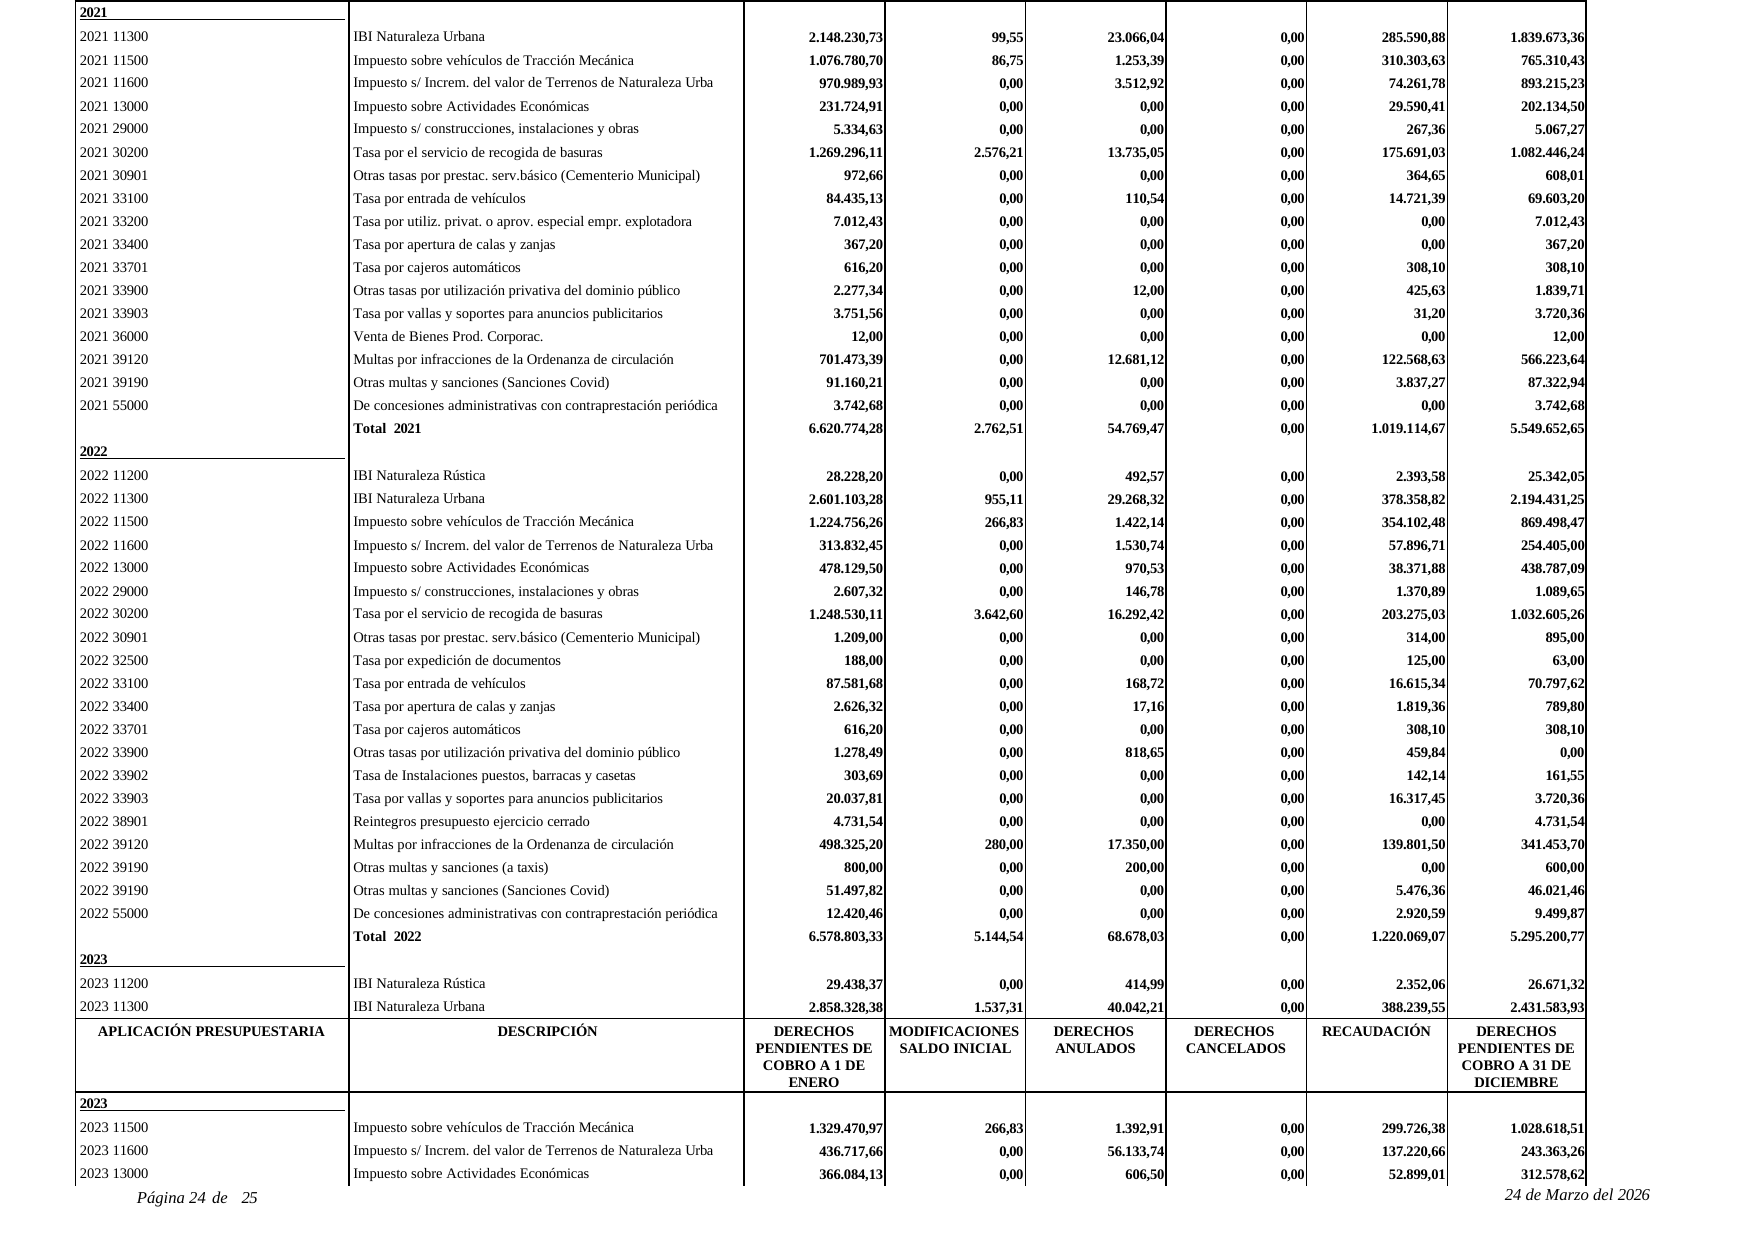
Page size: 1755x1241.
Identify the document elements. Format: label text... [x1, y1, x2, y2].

table_cell Otras tasas por utilización privativa del dominio público [350, 279, 743, 302]
table_cell 0,00 [1307, 810, 1447, 833]
table_cell 2021 39120 [76, 348, 348, 371]
table_cell 0,00 [1026, 95, 1165, 118]
table_cell 0,00 [886, 279, 1025, 302]
table_cell 12,00 [745, 325, 884, 348]
table_cell 2022 30200 [76, 603, 348, 626]
table_header DERECHOS ANULADOS [1026, 1019, 1165, 1091]
table_cell Impuesto sobre Actividades Económicas [350, 95, 743, 118]
table_cell 2023 11600 [76, 1140, 348, 1163]
table_cell 0,00 [1167, 856, 1306, 879]
table_cell 0,00 [1026, 764, 1165, 787]
table_cell 2.858.328,38 [745, 996, 884, 1017]
table_cell 478.129,50 [745, 557, 884, 580]
table_cell [886, 440, 1025, 464]
table_cell 600,00 [1448, 856, 1585, 879]
table_cell [76, 925, 348, 948]
table_cell 1.269.296,11 [745, 141, 884, 164]
table_cell 354.102,48 [1307, 511, 1447, 534]
table_cell 0,00 [886, 118, 1025, 141]
table_cell 203.275,03 [1307, 603, 1447, 626]
table_cell 2.762,51 [886, 417, 1025, 440]
table_cell 0,00 [1167, 787, 1306, 810]
table_header DERECHOS PENDIENTES DE COBRO A 1 DE ENERO [745, 1019, 884, 1091]
table_cell Tasa por expedición de documentos [350, 649, 743, 672]
table_cell 38.371,88 [1307, 557, 1447, 580]
table_cell [1448, 948, 1585, 972]
table_cell 0,00 [1167, 187, 1306, 210]
table_cell [1026, 1093, 1165, 1115]
table_cell 267,36 [1307, 118, 1447, 141]
table_cell 2023 [76, 948, 348, 972]
table_cell 0,00 [886, 72, 1025, 95]
table_cell 91.160,21 [745, 371, 884, 394]
table_cell 970.989,93 [745, 72, 884, 95]
table_cell 1.089,65 [1448, 580, 1585, 603]
table_cell 1.248.530,11 [745, 603, 884, 626]
table_header RECAUDACIÓN [1307, 1019, 1447, 1091]
table_cell 367,20 [745, 233, 884, 256]
table_cell 0,00 [1167, 302, 1306, 325]
table_cell 63,00 [1448, 649, 1585, 672]
table_cell 46.021,46 [1448, 879, 1585, 902]
table_cell 1.329.470,97 [745, 1115, 884, 1140]
table_cell 3.720,36 [1448, 787, 1585, 810]
table_cell 146,78 [1026, 580, 1165, 603]
table_cell 0,00 [1026, 325, 1165, 348]
table_cell 2.576,21 [886, 141, 1025, 164]
table_cell Otras multas y sanciones (Sanciones Covid) [350, 879, 743, 902]
table_cell [1448, 2, 1585, 24]
table_cell 869.498,47 [1448, 511, 1585, 534]
table_cell 0,00 [1026, 394, 1165, 417]
table_cell 12.420,46 [745, 902, 884, 925]
table_cell 1.028.618,51 [1448, 1115, 1585, 1140]
table_cell [1167, 948, 1306, 972]
table_cell 202.134,50 [1448, 95, 1585, 118]
table_cell 3.642,60 [886, 603, 1025, 626]
table_cell 2.194.431,25 [1448, 488, 1585, 511]
table_cell 0,00 [1026, 164, 1165, 187]
table_cell 0,00 [886, 464, 1025, 488]
table_cell 3.837,27 [1307, 371, 1447, 394]
table_cell 0,00 [1026, 626, 1165, 649]
table_cell 0,00 [886, 741, 1025, 764]
table_cell 74.261,78 [1307, 72, 1447, 95]
table_cell 0,00 [886, 787, 1025, 810]
table_cell [350, 1093, 743, 1115]
table_cell 313.832,45 [745, 534, 884, 557]
table_cell 972,66 [745, 164, 884, 187]
table_cell 29.268,32 [1026, 488, 1165, 511]
table_cell 99,55 [886, 24, 1025, 49]
table_cell 492,57 [1026, 464, 1165, 488]
table_cell 0,00 [886, 348, 1025, 371]
table_cell 254.405,00 [1448, 534, 1585, 557]
table_cell 0,00 [1167, 1163, 1306, 1186]
table_cell 2022 13000 [76, 557, 348, 580]
table_cell 436.717,66 [745, 1140, 884, 1163]
table_cell 0,00 [1167, 279, 1306, 302]
table_cell 616,20 [745, 718, 884, 741]
table_cell [350, 948, 743, 972]
table_cell 0,00 [1167, 534, 1306, 557]
table_cell 3.751,56 [745, 302, 884, 325]
table_cell 0,00 [1026, 256, 1165, 279]
table_cell 0,00 [886, 256, 1025, 279]
table_cell [350, 440, 743, 464]
table_cell 498.325,20 [745, 833, 884, 856]
table_cell 765.310,43 [1448, 49, 1585, 72]
table_cell 1.422,14 [1026, 511, 1165, 534]
table_cell 139.801,50 [1307, 833, 1447, 856]
table_cell 1.839,71 [1448, 279, 1585, 302]
table_cell 0,00 [1167, 695, 1306, 718]
table_cell 0,00 [1167, 580, 1306, 603]
table_cell Impuesto s/ Increm. del valor de Terrenos de Naturaleza Urba [350, 534, 743, 557]
table_cell Multas por infracciones de la Ordenanza de circulación [350, 833, 743, 856]
table_cell 1.209,00 [745, 626, 884, 649]
table_cell 7.012,43 [1448, 210, 1585, 233]
table_cell 16.317,45 [1307, 787, 1447, 810]
table_cell 4.731,54 [745, 810, 884, 833]
table_cell Tasa de Instalaciones puestos, barracas y casetas [350, 764, 743, 787]
table_cell 0,00 [1026, 371, 1165, 394]
table_cell 266,83 [886, 1115, 1025, 1140]
table_cell 1.253,39 [1026, 49, 1165, 72]
table_cell Otras tasas por prestac. serv.básico (Cementerio Municipal) [350, 164, 743, 187]
table_cell 68.678,03 [1026, 925, 1165, 948]
table_cell Impuesto s/ Increm. del valor de Terrenos de Naturaleza Urba [350, 72, 743, 95]
table_cell 0,00 [1167, 603, 1306, 626]
table_cell 5.295.200,77 [1448, 925, 1585, 948]
table_cell 0,00 [1167, 24, 1306, 49]
table_cell 0,00 [1026, 302, 1165, 325]
table_cell 0,00 [1307, 856, 1447, 879]
table_cell 2023 11300 [76, 996, 348, 1017]
table_cell 459,84 [1307, 741, 1447, 764]
table_cell 970,53 [1026, 557, 1165, 580]
table_cell 0,00 [1167, 810, 1306, 833]
table_cell 231.724,91 [745, 95, 884, 118]
table_cell 0,00 [886, 557, 1025, 580]
table_cell 2022 33100 [76, 672, 348, 695]
table_cell 1.370,89 [1307, 580, 1447, 603]
table_cell 955,11 [886, 488, 1025, 511]
table_cell Impuesto sobre Actividades Económicas [350, 1163, 743, 1186]
table_cell 2021 [76, 2, 348, 24]
table_header DESCRIPCIÓN [350, 1019, 743, 1091]
table_cell 188,00 [745, 649, 884, 672]
table_cell 137.220,66 [1307, 1140, 1447, 1163]
table_cell 0,00 [1167, 417, 1306, 440]
table_cell 1.019.114,67 [1307, 417, 1447, 440]
table_cell 438.787,09 [1448, 557, 1585, 580]
table_cell 341.453,70 [1448, 833, 1585, 856]
table_cell 0,00 [886, 164, 1025, 187]
table_cell 51.497,82 [745, 879, 884, 902]
table_cell 0,00 [1167, 879, 1306, 902]
table_cell 2022 33900 [76, 741, 348, 764]
table_cell Impuesto sobre vehículos de Tracción Mecánica [350, 511, 743, 534]
table_cell 16.292,42 [1026, 603, 1165, 626]
table_cell 2023 11200 [76, 972, 348, 996]
table_cell 0,00 [1167, 488, 1306, 511]
table_cell 0,00 [1167, 741, 1306, 764]
table_cell 895,00 [1448, 626, 1585, 649]
table_cell 2022 39120 [76, 833, 348, 856]
table_cell Otras multas y sanciones (a taxis) [350, 856, 743, 879]
table_cell 2022 33400 [76, 695, 348, 718]
table_cell 9.499,87 [1448, 902, 1585, 925]
table_cell Tasa por entrada de vehículos [350, 672, 743, 695]
table_cell 364,65 [1307, 164, 1447, 187]
table_cell 20.037,81 [745, 787, 884, 810]
table_cell 2.277,34 [745, 279, 884, 302]
table_cell 280,00 [886, 833, 1025, 856]
table_cell 3.512,92 [1026, 72, 1165, 95]
table_header MODIFICACIONES SALDO INICIAL [886, 1019, 1025, 1091]
table_cell 0,00 [886, 695, 1025, 718]
table_cell IBI Naturaleza Urbana [350, 996, 743, 1017]
table_cell Tasa por apertura de calas y zanjas [350, 695, 743, 718]
table_cell 0,00 [1026, 810, 1165, 833]
table_cell Impuesto s/ construcciones, instalaciones y obras [350, 580, 743, 603]
table_header DERECHOS PENDIENTES DE COBRO A 31 DE DICIEMBRE [1448, 1019, 1585, 1091]
table_cell [886, 948, 1025, 972]
table_cell 1.082.446,24 [1448, 141, 1585, 164]
table_cell 2021 33701 [76, 256, 348, 279]
table_cell 2.148.230,73 [745, 24, 884, 49]
table_cell 57.896,71 [1307, 534, 1447, 557]
table_cell 2021 33400 [76, 233, 348, 256]
table_cell Impuesto s/ construcciones, instalaciones y obras [350, 118, 743, 141]
table_cell Tasa por cajeros automáticos [350, 256, 743, 279]
table_cell 566.223,64 [1448, 348, 1585, 371]
table_cell IBI Naturaleza Urbana [350, 488, 743, 511]
table_cell Otras tasas por prestac. serv.básico (Cementerio Municipal) [350, 626, 743, 649]
table_cell 0,00 [1167, 95, 1306, 118]
table_cell 2021 33903 [76, 302, 348, 325]
table_cell 2.920,59 [1307, 902, 1447, 925]
table_cell 2.601.103,28 [745, 488, 884, 511]
table_cell 5.144,54 [886, 925, 1025, 948]
table_cell 0,00 [886, 626, 1025, 649]
table_cell Impuesto sobre Actividades Económicas [350, 557, 743, 580]
table_cell 29.590,41 [1307, 95, 1447, 118]
table_cell Impuesto sobre vehículos de Tracción Mecánica [350, 1115, 743, 1140]
table_cell 0,00 [1307, 233, 1447, 256]
table_cell 0,00 [1026, 210, 1165, 233]
table_cell 2022 11200 [76, 464, 348, 488]
table_cell 299.726,38 [1307, 1115, 1447, 1140]
table_cell 2022 33701 [76, 718, 348, 741]
table_cell 5.067,27 [1448, 118, 1585, 141]
table_cell 3.742,68 [1448, 394, 1585, 417]
table_cell 69.603,20 [1448, 187, 1585, 210]
table_cell 7.012,43 [745, 210, 884, 233]
table_cell 0,00 [886, 972, 1025, 996]
table_cell 6.620.774,28 [745, 417, 884, 440]
table_cell 2021 36000 [76, 325, 348, 348]
table_cell 0,00 [1167, 164, 1306, 187]
table_cell 2.393,58 [1307, 464, 1447, 488]
table_cell 425,63 [1307, 279, 1447, 302]
table_cell 1.224.756,26 [745, 511, 884, 534]
table_cell 0,00 [1167, 649, 1306, 672]
table_cell 0,00 [1167, 464, 1306, 488]
table_cell [1307, 2, 1447, 24]
table_cell 818,65 [1026, 741, 1165, 764]
table_cell 789,80 [1448, 695, 1585, 718]
table_cell 0,00 [886, 534, 1025, 557]
table_cell 2022 [76, 440, 348, 464]
table_cell 2021 30901 [76, 164, 348, 187]
table_cell Tasa por el servicio de recogida de basuras [350, 141, 743, 164]
table_cell De concesiones administrativas con contraprestación periódica [350, 394, 743, 417]
table_cell [1448, 1093, 1585, 1115]
table_cell 1.278,49 [745, 741, 884, 764]
table_cell 314,00 [1307, 626, 1447, 649]
table_cell 0,00 [886, 718, 1025, 741]
table_cell 608,01 [1448, 164, 1585, 187]
table_cell Tasa por el servicio de recogida de basuras [350, 603, 743, 626]
table_cell Tasa por apertura de calas y zanjas [350, 233, 743, 256]
table_cell 2022 33903 [76, 787, 348, 810]
table_cell 2022 30901 [76, 626, 348, 649]
table_cell 0,00 [886, 187, 1025, 210]
table_cell 0,00 [1167, 72, 1306, 95]
table_cell [1167, 2, 1306, 24]
table_cell 2021 11600 [76, 72, 348, 95]
table_cell 17.350,00 [1026, 833, 1165, 856]
table_cell 2023 11500 [76, 1115, 348, 1140]
table_cell 0,00 [1167, 996, 1306, 1017]
table_cell IBI Naturaleza Rústica [350, 972, 743, 996]
table_cell 0,00 [1026, 902, 1165, 925]
table_cell 0,00 [1167, 325, 1306, 348]
table_cell 2021 11500 [76, 49, 348, 72]
table_cell [350, 2, 743, 24]
table_cell 0,00 [886, 371, 1025, 394]
table_cell 2021 33200 [76, 210, 348, 233]
table_cell 0,00 [1167, 1140, 1306, 1163]
table_cell 110,54 [1026, 187, 1165, 210]
table_cell 13.735,05 [1026, 141, 1165, 164]
table_cell [1026, 948, 1165, 972]
table_cell 25.342,05 [1448, 464, 1585, 488]
table_cell 0,00 [1167, 118, 1306, 141]
table_cell Tasa por entrada de vehículos [350, 187, 743, 210]
table_cell 1.392,91 [1026, 1115, 1165, 1140]
table_cell 161,55 [1448, 764, 1585, 787]
table_cell 0,00 [1026, 233, 1165, 256]
table_cell Otras multas y sanciones (Sanciones Covid) [350, 371, 743, 394]
table_cell 2.431.583,93 [1448, 996, 1585, 1017]
table_cell 2021 39190 [76, 371, 348, 394]
table_cell 308,10 [1307, 256, 1447, 279]
table_cell 0,00 [1026, 118, 1165, 141]
table_cell 0,00 [1167, 902, 1306, 925]
table_cell 52.899,01 [1307, 1163, 1447, 1186]
table_cell 0,00 [1307, 210, 1447, 233]
table_cell 0,00 [1167, 925, 1306, 948]
table_cell 0,00 [886, 302, 1025, 325]
table_cell 2022 32500 [76, 649, 348, 672]
table_cell 1.530,74 [1026, 534, 1165, 557]
table_cell 12.681,12 [1026, 348, 1165, 371]
table_cell 0,00 [886, 856, 1025, 879]
table_cell [1307, 1093, 1447, 1115]
table_cell 606,50 [1026, 1163, 1165, 1186]
table_cell 0,00 [886, 764, 1025, 787]
table_cell 86,75 [886, 49, 1025, 72]
table_cell [76, 417, 348, 440]
table_cell 2022 38901 [76, 810, 348, 833]
table_cell 2022 11300 [76, 488, 348, 511]
table_cell 0,00 [886, 325, 1025, 348]
table_cell 2022 39190 [76, 879, 348, 902]
table_cell 87.581,68 [745, 672, 884, 695]
table_cell 70.797,62 [1448, 672, 1585, 695]
table_cell 1.076.780,70 [745, 49, 884, 72]
table_cell Impuesto s/ Increm. del valor de Terrenos de Naturaleza Urba [350, 1140, 743, 1163]
table_cell 2.607,32 [745, 580, 884, 603]
table_cell 12,00 [1448, 325, 1585, 348]
table_cell 0,00 [1307, 325, 1447, 348]
table_cell 285.590,88 [1307, 24, 1447, 49]
table_cell [745, 1093, 884, 1115]
table_cell 0,00 [886, 879, 1025, 902]
table_cell 0,00 [1448, 741, 1585, 764]
table_cell 0,00 [1167, 348, 1306, 371]
table_cell 26.671,32 [1448, 972, 1585, 996]
table_cell 2022 55000 [76, 902, 348, 925]
table_cell 2021 33100 [76, 187, 348, 210]
table_cell 378.358,82 [1307, 488, 1447, 511]
table_cell 0,00 [1167, 764, 1306, 787]
table_cell 2.352,06 [1307, 972, 1447, 996]
table_cell Total 2022 [350, 925, 743, 948]
table_cell Otras tasas por utilización privativa del dominio público [350, 741, 743, 764]
table_cell 0,00 [886, 810, 1025, 833]
table_cell [1026, 2, 1165, 24]
table_cell 0,00 [886, 672, 1025, 695]
table_header DERECHOS CANCELADOS [1167, 1019, 1306, 1091]
table_cell 2.626,32 [745, 695, 884, 718]
table_cell 2022 11500 [76, 511, 348, 534]
table_cell 893.215,23 [1448, 72, 1585, 95]
table_cell 0,00 [1026, 649, 1165, 672]
table_cell 2021 13000 [76, 95, 348, 118]
table_cell [1167, 440, 1306, 464]
table_cell [1167, 1093, 1306, 1115]
table_cell Reintegros presupuesto ejercicio cerrado [350, 810, 743, 833]
table_cell 0,00 [1167, 141, 1306, 164]
table_cell 0,00 [1167, 49, 1306, 72]
table_cell 87.322,94 [1448, 371, 1585, 394]
table_cell 0,00 [886, 233, 1025, 256]
table_cell 0,00 [886, 95, 1025, 118]
table_cell 2021 29000 [76, 118, 348, 141]
table_cell Tasa por vallas y soportes para anuncios publicitarios [350, 302, 743, 325]
table_cell 0,00 [1167, 1115, 1306, 1140]
table_cell 29.438,37 [745, 972, 884, 996]
table_cell 0,00 [1167, 233, 1306, 256]
table_cell 616,20 [745, 256, 884, 279]
table_cell 0,00 [1167, 833, 1306, 856]
table_cell 0,00 [886, 580, 1025, 603]
table_cell 5.334,63 [745, 118, 884, 141]
table_cell 2022 11600 [76, 534, 348, 557]
table_cell 56.133,74 [1026, 1140, 1165, 1163]
table_cell 266,83 [886, 511, 1025, 534]
table_cell 1.537,31 [886, 996, 1025, 1017]
table_cell [745, 948, 884, 972]
table_cell 14.721,39 [1307, 187, 1447, 210]
table_cell 2022 29000 [76, 580, 348, 603]
table_cell IBI Naturaleza Urbana [350, 24, 743, 49]
table_cell Tasa por utiliz. privat. o aprov. especial empr. explotadora [350, 210, 743, 233]
table_cell 388.239,55 [1307, 996, 1447, 1017]
table_cell 0,00 [886, 1140, 1025, 1163]
table_cell 4.731,54 [1448, 810, 1585, 833]
table_cell De concesiones administrativas con contraprestación periódica [350, 902, 743, 925]
table_cell 0,00 [1167, 394, 1306, 417]
table_cell Venta de Bienes Prod. Corporac. [350, 325, 743, 348]
table_cell 0,00 [886, 394, 1025, 417]
table_cell 2021 30200 [76, 141, 348, 164]
table_cell [886, 2, 1025, 24]
table_cell 0,00 [1167, 210, 1306, 233]
table_cell 2023 13000 [76, 1163, 348, 1186]
table_cell Multas por infracciones de la Ordenanza de circulación [350, 348, 743, 371]
table_cell 367,20 [1448, 233, 1585, 256]
table_cell 308,10 [1307, 718, 1447, 741]
table_cell 0,00 [1167, 626, 1306, 649]
table_cell 243.363,26 [1448, 1140, 1585, 1163]
table_cell Tasa por vallas y soportes para anuncios publicitarios [350, 787, 743, 810]
table_cell 1.819,36 [1307, 695, 1447, 718]
table_cell 175.691,03 [1307, 141, 1447, 164]
table_cell [1026, 440, 1165, 464]
table_cell 1.220.069,07 [1307, 925, 1447, 948]
table_cell 0,00 [886, 649, 1025, 672]
table_cell 701.473,39 [745, 348, 884, 371]
table_cell 366.084,13 [745, 1163, 884, 1186]
table_cell 125,00 [1307, 649, 1447, 672]
table_cell [745, 440, 884, 464]
table_cell [745, 2, 884, 24]
table_cell 31,20 [1307, 302, 1447, 325]
table_cell 0,00 [1167, 256, 1306, 279]
table_cell 312.578,62 [1448, 1163, 1585, 1186]
table_cell 54.769,47 [1026, 417, 1165, 440]
table_cell 800,00 [745, 856, 884, 879]
table_cell 12,00 [1026, 279, 1165, 302]
table_cell 0,00 [1167, 511, 1306, 534]
table_cell [1307, 948, 1447, 972]
table_cell 303,69 [745, 764, 884, 787]
table_cell 28.228,20 [745, 464, 884, 488]
table_cell 0,00 [1307, 394, 1447, 417]
table_cell [1448, 440, 1585, 464]
table_cell 0,00 [1167, 557, 1306, 580]
table_cell 2021 55000 [76, 394, 348, 417]
table_cell 0,00 [886, 210, 1025, 233]
table_cell 414,99 [1026, 972, 1165, 996]
table_cell 0,00 [886, 1163, 1025, 1186]
table_cell 0,00 [1026, 718, 1165, 741]
table_cell IBI Naturaleza Rústica [350, 464, 743, 488]
table_cell 310.303,63 [1307, 49, 1447, 72]
table_cell 2021 33900 [76, 279, 348, 302]
table_cell 2023 [76, 1093, 348, 1115]
table_cell 1.839.673,36 [1448, 24, 1585, 49]
table_cell 16.615,34 [1307, 672, 1447, 695]
table_cell 142,14 [1307, 764, 1447, 787]
table_cell 3.720,36 [1448, 302, 1585, 325]
table_cell 0,00 [1167, 672, 1306, 695]
table_cell Total 2021 [350, 417, 743, 440]
table_cell 200,00 [1026, 856, 1165, 879]
table_cell 5.549.652,65 [1448, 417, 1585, 440]
table_cell 0,00 [1026, 787, 1165, 810]
table_cell 0,00 [1167, 972, 1306, 996]
table_cell 40.042,21 [1026, 996, 1165, 1017]
table_cell 0,00 [886, 902, 1025, 925]
table_cell 2022 33902 [76, 764, 348, 787]
table_cell 5.476,36 [1307, 879, 1447, 902]
table_cell 122.568,63 [1307, 348, 1447, 371]
table_cell 308,10 [1448, 256, 1585, 279]
table_cell 0,00 [1167, 718, 1306, 741]
table_cell 168,72 [1026, 672, 1165, 695]
table_cell 0,00 [1026, 879, 1165, 902]
table_header APLICACIÓN PRESUPUESTARIA [76, 1019, 348, 1091]
table_cell [886, 1093, 1025, 1115]
table_cell 0,00 [1167, 371, 1306, 394]
table_cell 84.435,13 [745, 187, 884, 210]
table_cell 2021 11300 [76, 24, 348, 49]
table_cell 17,16 [1026, 695, 1165, 718]
table_cell 23.066,04 [1026, 24, 1165, 49]
table_cell 2022 39190 [76, 856, 348, 879]
table_cell 1.032.605,26 [1448, 603, 1585, 626]
table_cell Impuesto sobre vehículos de Tracción Mecánica [350, 49, 743, 72]
table_cell 3.742,68 [745, 394, 884, 417]
table_cell [1307, 440, 1447, 464]
table_cell Tasa por cajeros automáticos [350, 718, 743, 741]
table_cell 6.578.803,33 [745, 925, 884, 948]
table_cell 308,10 [1448, 718, 1585, 741]
